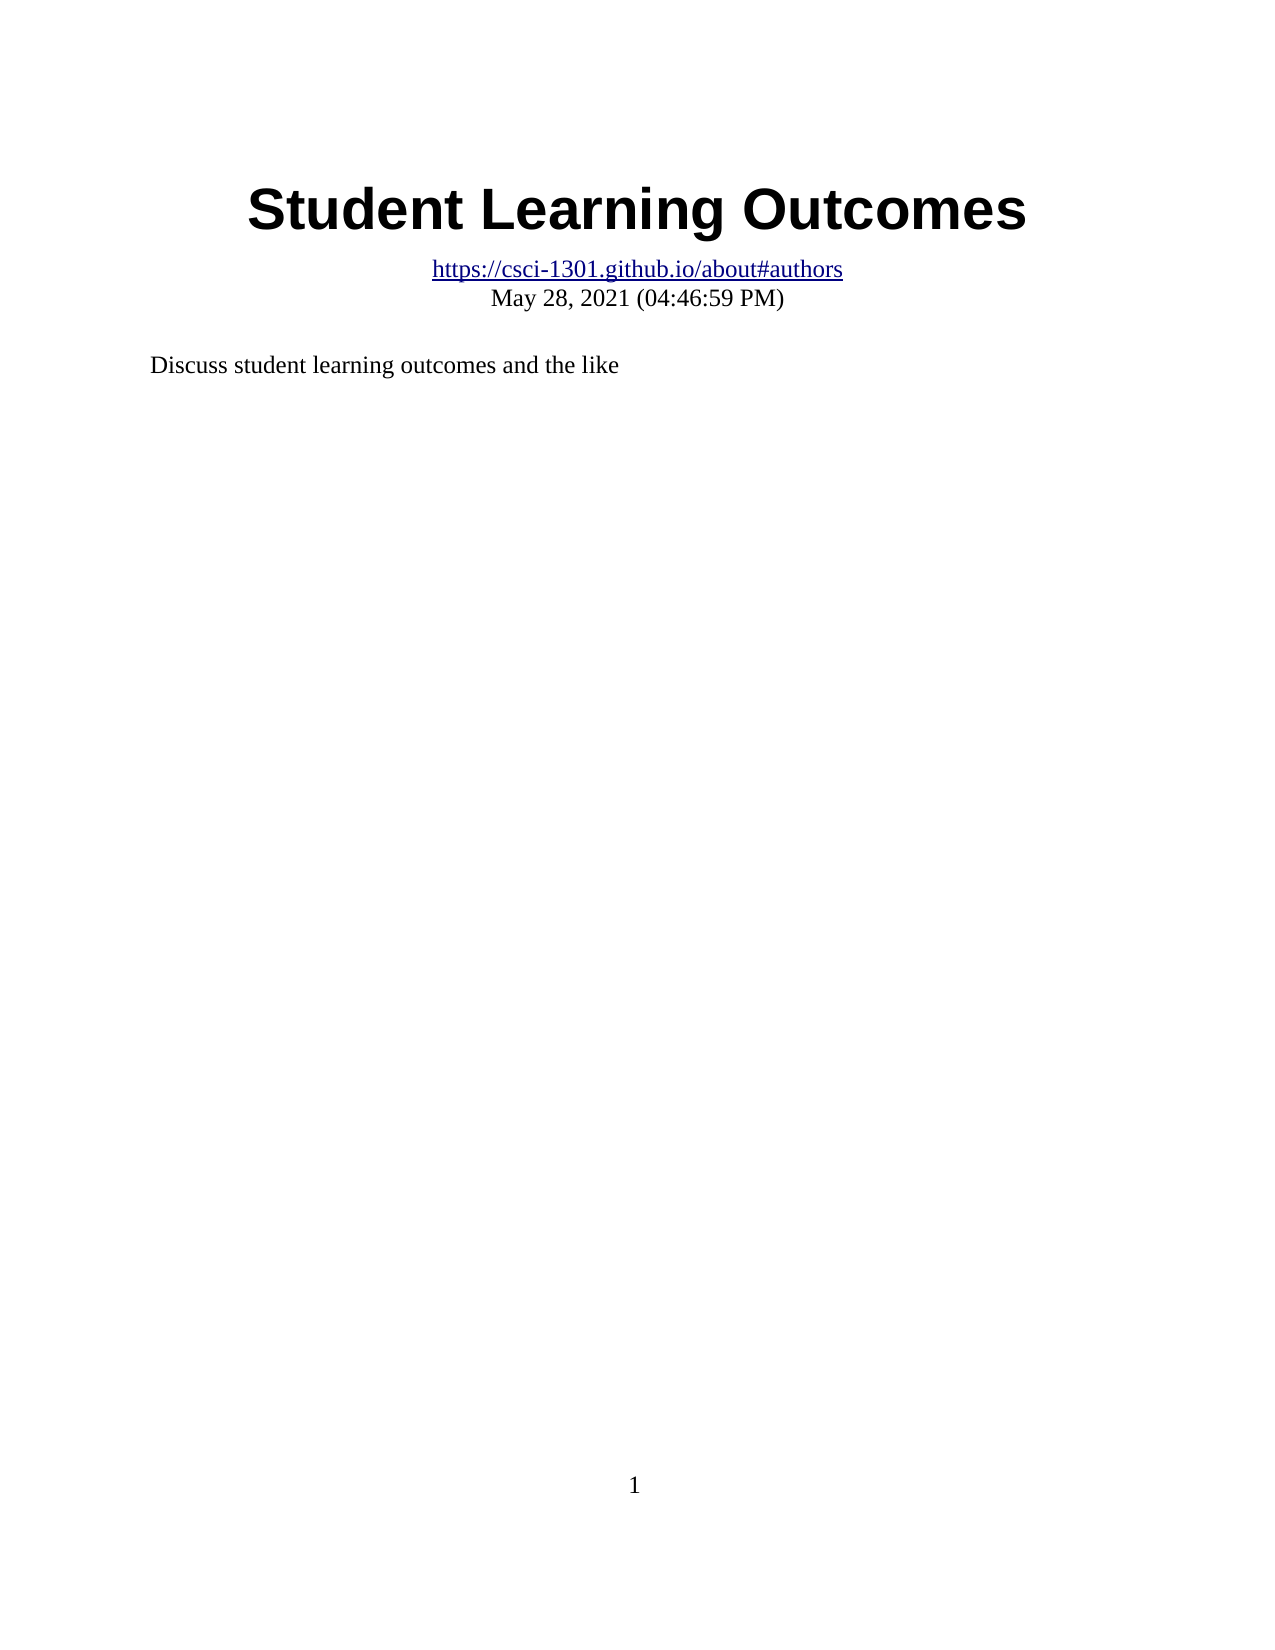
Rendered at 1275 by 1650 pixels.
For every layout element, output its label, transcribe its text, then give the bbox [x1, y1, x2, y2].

text https://csci-1301.github.io/about#authors [150, 254, 1125, 283]
text May 28, 2021 (04:46:59 PM) [150, 283, 1125, 312]
title Student Learning Outcomes [150, 175, 1125, 242]
text Discuss student learning outcomes and the like [150, 350, 1125, 378]
